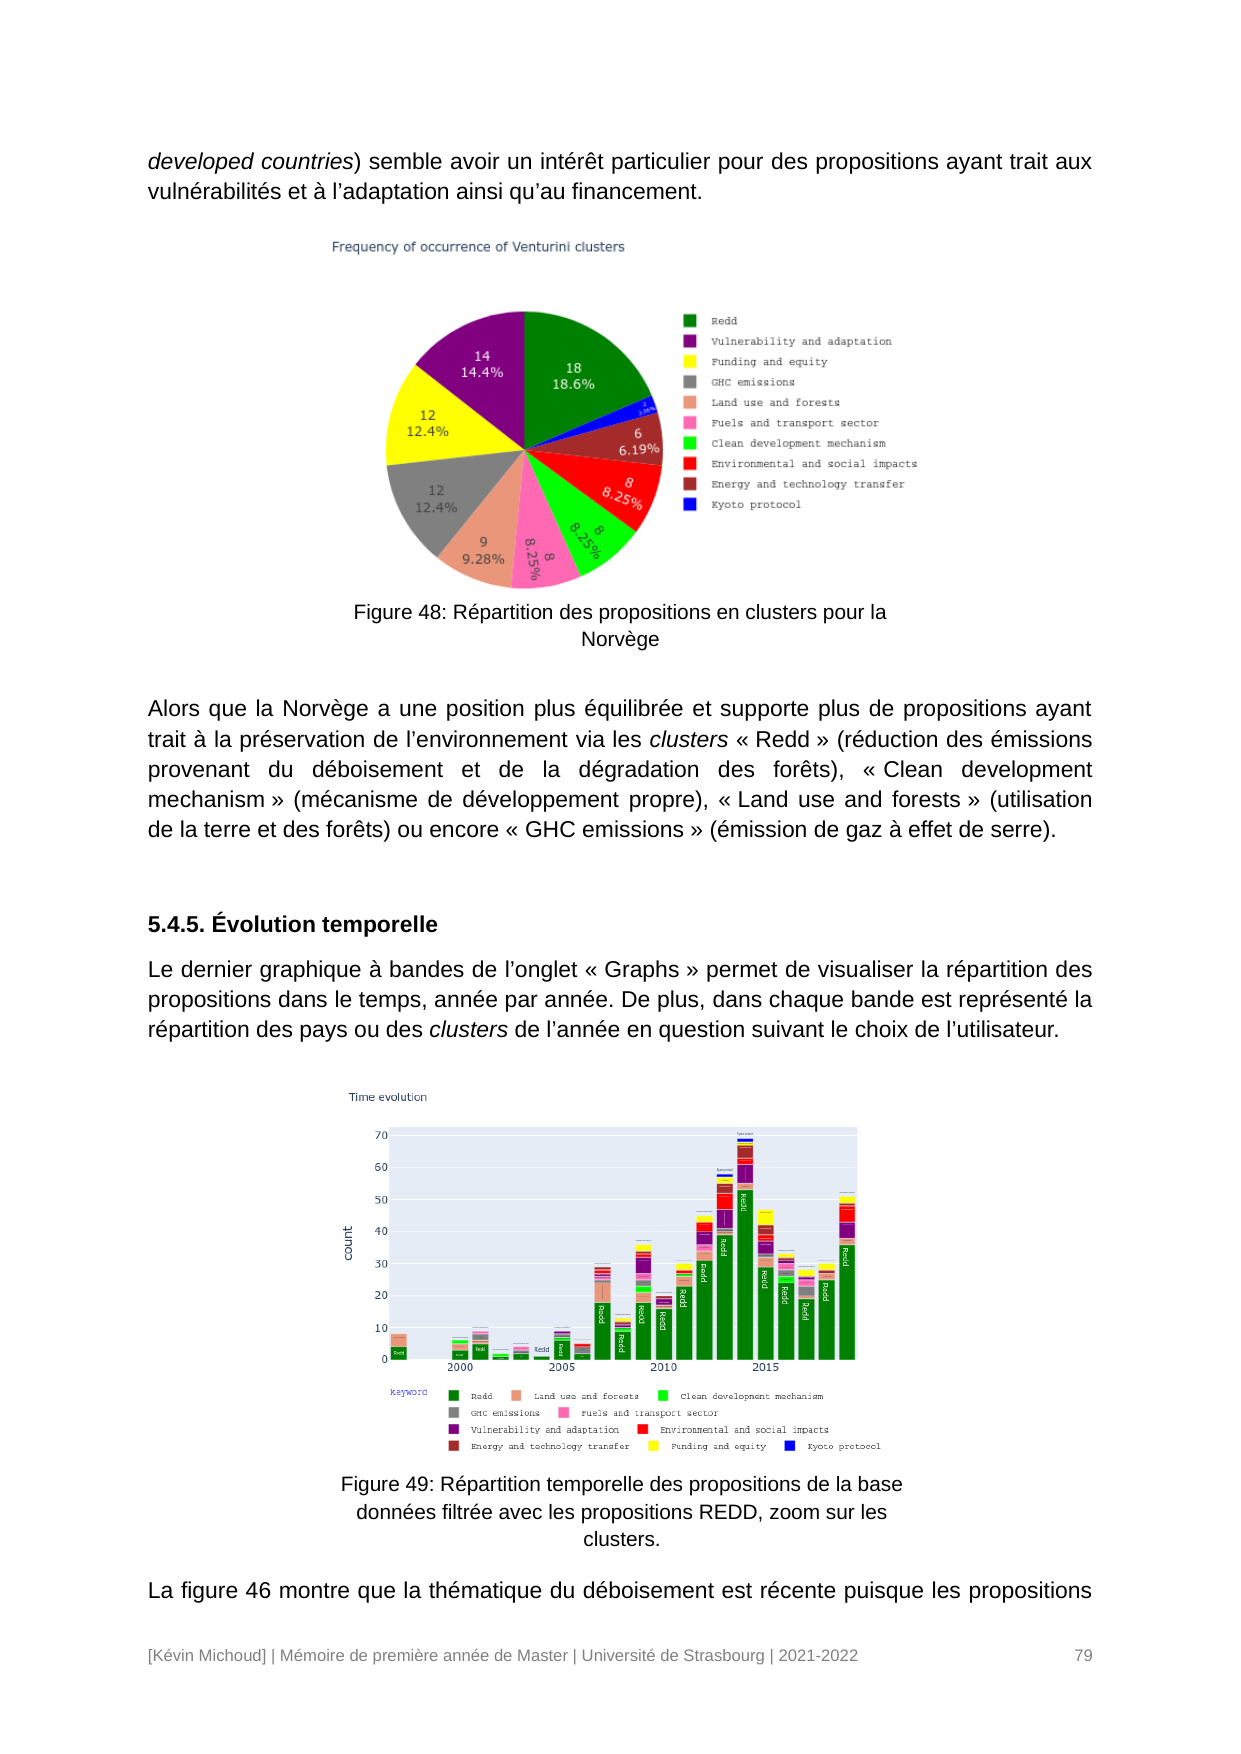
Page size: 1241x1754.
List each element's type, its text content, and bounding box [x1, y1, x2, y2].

subtitle Évolution temporelle [148, 911, 1093, 937]
text Figure 48: Répartition des propositions en clusters pour la Norvège [317, 596, 923, 651]
text La figure 46 montre que la thématique du déboisement est récente puisque les propositions [148, 1577, 1093, 1603]
text developed countries) semble avoir un intérêt particulier pour des propositions ayant trait aux vulnérabilités et à l’adaptation ainsi qu’au financement. [148, 148, 1093, 204]
picture [318, 1074, 926, 1469]
text Figure 49: Répartition temporelle des propositions de la base données filtrée avec les propositions REDD, zoom sur les clusters. [319, 1469, 925, 1551]
text Alors que la Norvège a une position plus équilibrée et supporte plus de propositions ayant trait à la préservation de l’environnement via les clusters « Redd » (réduction des émissions provenant du déboisement et de la dégradation des forêts), « Clean development mechanism » (mécanisme de développement propre), « Land use and forests » (utilisation de la terre et des forêts) ou encore « GHC emissions » (émission de gaz à effet de serre). [148, 695, 1093, 842]
text Le dernier graphique à bandes de l’onglet « Graphs » permet de visualiser la répartition des propositions dans le temps, année par année. De plus, dans chaque bande est représenté la répartition des pays ou des clusters de l’année en question suivant le choix de l’utilisateur. [148, 956, 1093, 1043]
picture [317, 230, 924, 596]
